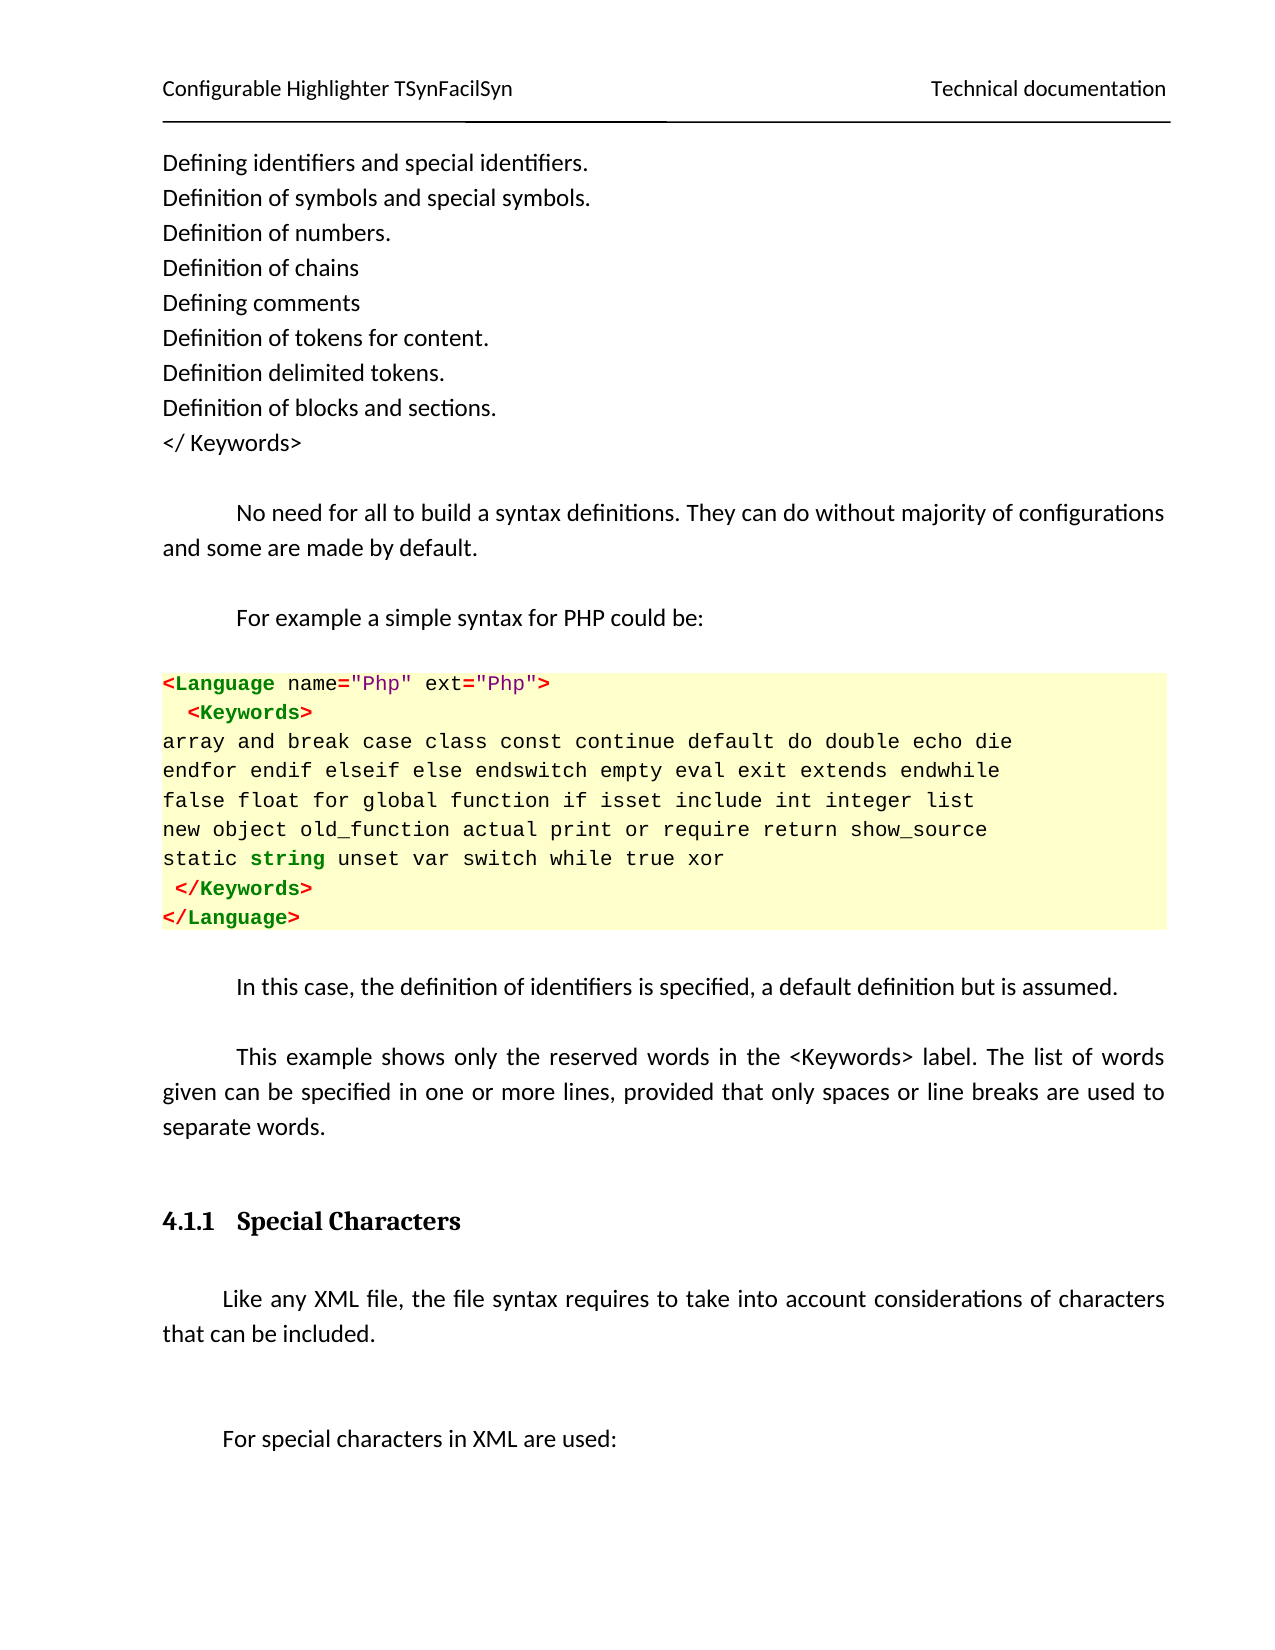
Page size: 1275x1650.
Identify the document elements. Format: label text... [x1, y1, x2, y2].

text array and break case class const continue default do double echo die [162, 731, 1167, 755]
text </Language> [162, 907, 1167, 930]
text For special characters in XML are used: [162, 1423, 1167, 1453]
text static string unset var switch while true xor [162, 848, 1167, 872]
text Definition of symbols and special symbols. [162, 183, 1167, 213]
text Definition of tokens for content. [162, 323, 1167, 353]
text </ Keywords> [162, 428, 1167, 458]
text Definition of numbers. [162, 218, 1167, 248]
text For example a simple syntax for PHP could be: [162, 603, 1167, 633]
text <Language name="Php" ext="Php"> [162, 673, 1167, 696]
text In this case, the definition of identifiers is specified, a default definition but is assumed. [162, 971, 1167, 1002]
subtitle Special Characters [162, 1206, 1167, 1237]
text endfor endif elseif else endswitch empty eval exit extends endwhile [162, 760, 1167, 784]
text </Keywords> [162, 877, 1167, 901]
text Like any XML file, the file syntax requires to take into account considerations of characters that can be included. [162, 1283, 1167, 1348]
text Definition of chains [162, 253, 1167, 283]
text Definition delimited tokens. [162, 358, 1167, 388]
text This example shows only the reserved words in the <Keywords> label. The list of words given can be specified in one or more lines, provided that only spaces or line breaks are used to separate words. [162, 1041, 1167, 1142]
text No need for all to build a syntax definitions. They can do without majority of configurations and some are made by default. [162, 498, 1167, 563]
text new object old_function actual print or require return show_source [162, 819, 1167, 843]
text Definition of blocks and sections. [162, 393, 1167, 423]
text false float for global function if isset include int integer list [162, 790, 1167, 813]
text Defining comments [162, 288, 1167, 318]
text <Keywords> [162, 702, 1167, 726]
text Defining identifiers and special identifiers. [162, 148, 1167, 178]
